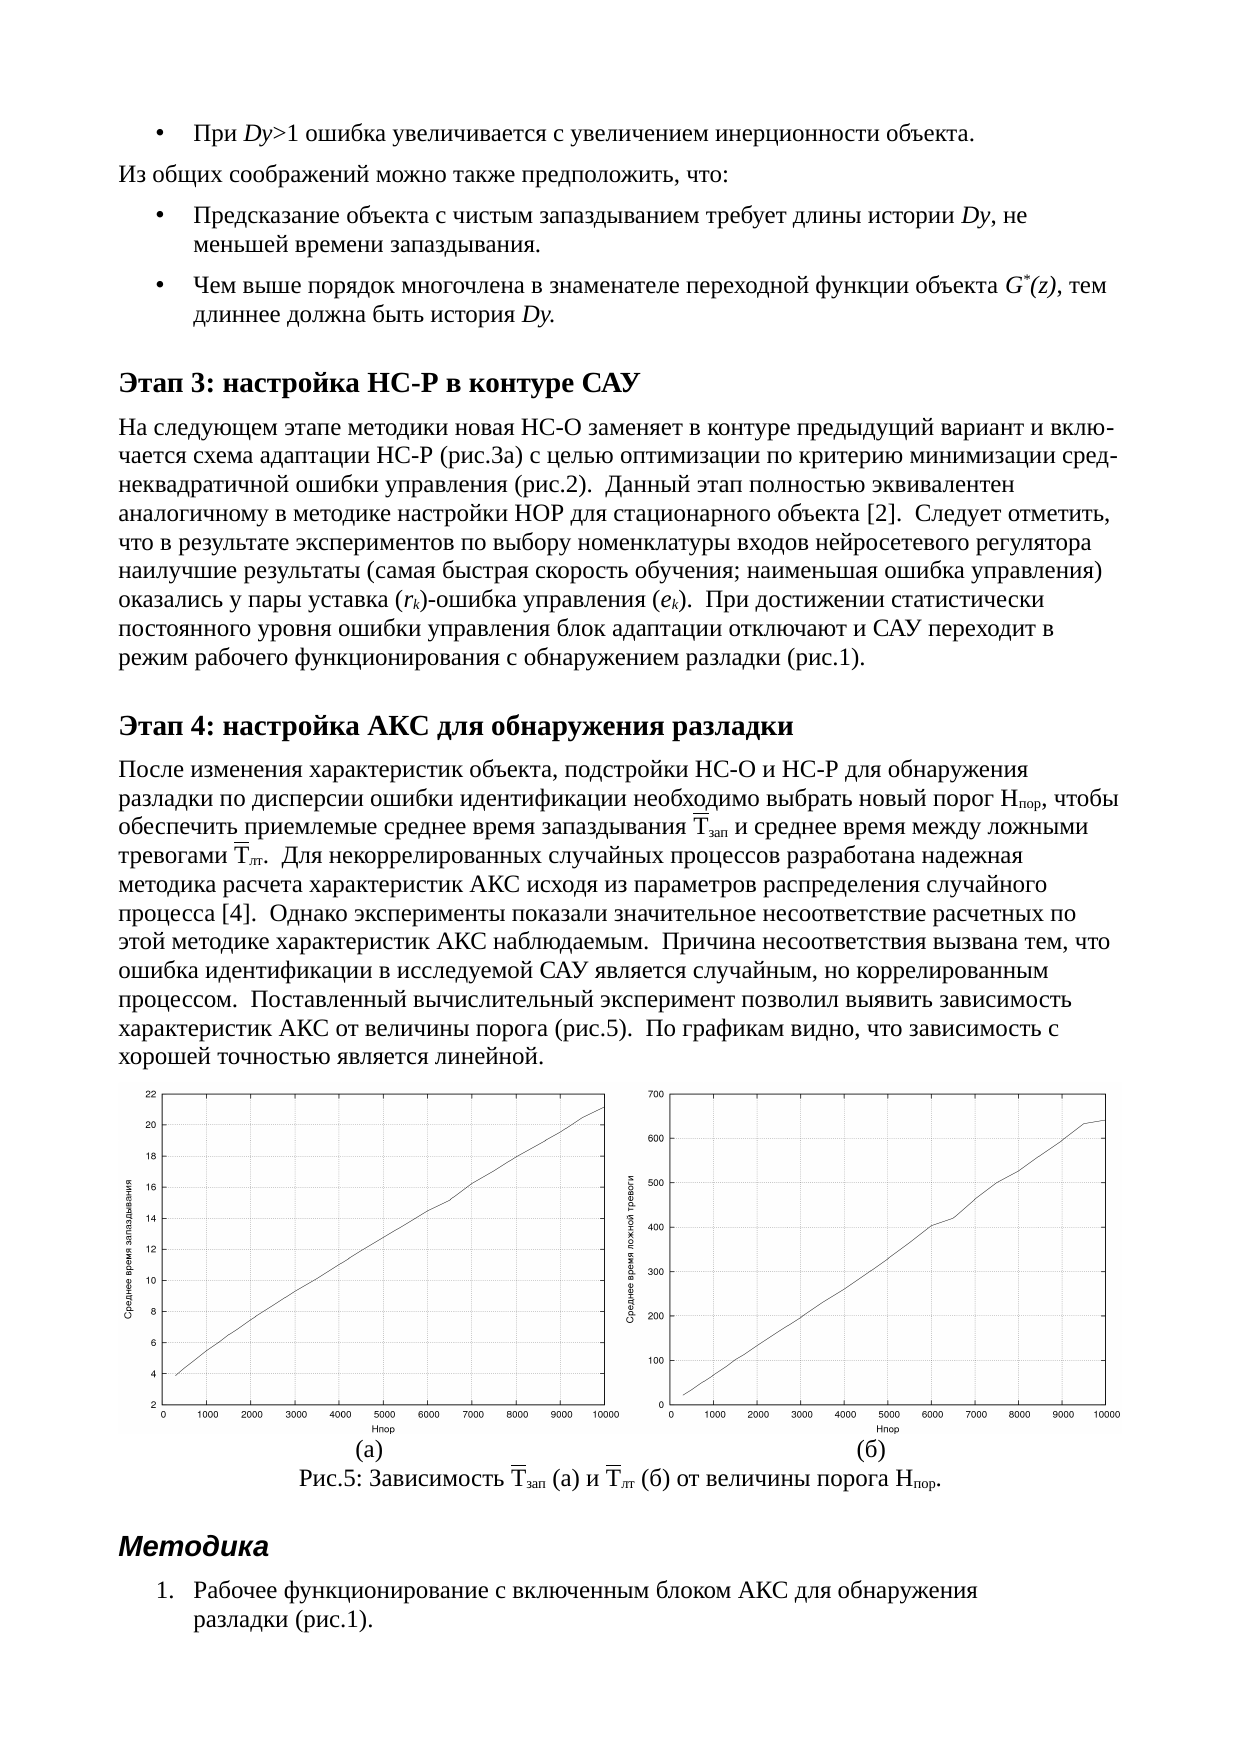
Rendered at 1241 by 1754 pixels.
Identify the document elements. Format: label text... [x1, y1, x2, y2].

list Предсказание объекта с чистым запаздыванием требует длины истории Dy, не меньшей времени запаздывания. [156, 201, 1122, 258]
table_cell Рис.5: Зависимость Tзап (а) и Tлт (б) от величины порога Hпор. [118, 1463, 1122, 1504]
subtitle Этап 4: настройка АКС для обнаружения разладки [118, 708, 1122, 741]
table_header (а) [118, 1434, 620, 1463]
subtitle Методика [118, 1529, 1122, 1563]
picture [118, 1082, 1122, 1434]
list Чем выше порядок многочлена в знаменателе переходной функции объекта G*(z), тем длиннее должна быть история Dy. [156, 271, 1122, 328]
text Из общих соображений можно также предположить, что: [118, 159, 1122, 188]
list При Dy>1 ошибка увеличивается с увеличением инерционности объекта. [156, 118, 1122, 147]
subtitle Этап 3: настройка НС-Р в контуре САУ [118, 366, 1122, 399]
text На следующем этапе методики новая НС-О заменяет в контуре предыдущий вариант и вклю­чается схема адаптации НС-Р (рис.3а) с целью оптимизации по критерию минимизации сред­неквадратичной ошибки управления (рис.2). Данный этап полностью эквивалентен аналогичному в методике настройки НОР для стационарного объекта [2]. Следует отметить, что в результате экспериментов по выбору номенклатуры входов нейросетевого регулятора наилучшие результаты (самая быстрая скорость обучения; наименьшая ошибка управления) оказались у пары уставка (rk)-ошибка управления (ek). При достижении статистически постоянного уровня ошибки управления блок адаптации отключают и САУ переходит в режим рабочего функционирования с обнаружением разладки (рис.1). [118, 412, 1122, 670]
list Рабочее функционирование с включенным блоком АКС для обнаружения разладки (рис.1). [156, 1575, 1122, 1633]
text После изменения характеристик объекта, подстройки НС-О и НС-Р для обнаружения разладки по дисперсии ошибки идентификации необходимо выбрать новый порог Hпор, чтобы обеспечить приемлемые среднее время запаздывания Tзап и среднее время между ложными тревогами Tлт. Для некоррелированных случайных процессов разработана надежная методика расчета характеристик АКС исходя из параметров распределения случайного процесса [4]. Однако эксперименты показали значительное несоответствие расчетных по этой методике характеристик АКС наблюдаемым. Причина несоответствия вызвана тем, что ошибка идентификации в исследуемой САУ является случайным, но коррелированным процессом. Поставленный вычислительный эксперимент позволил выявить зависимость характеристик АКС от величины порога (рис.5). По графикам видно, что зависимость с хорошей точностью является линейной. [118, 754, 1122, 1070]
table_header (б) [620, 1434, 1122, 1463]
